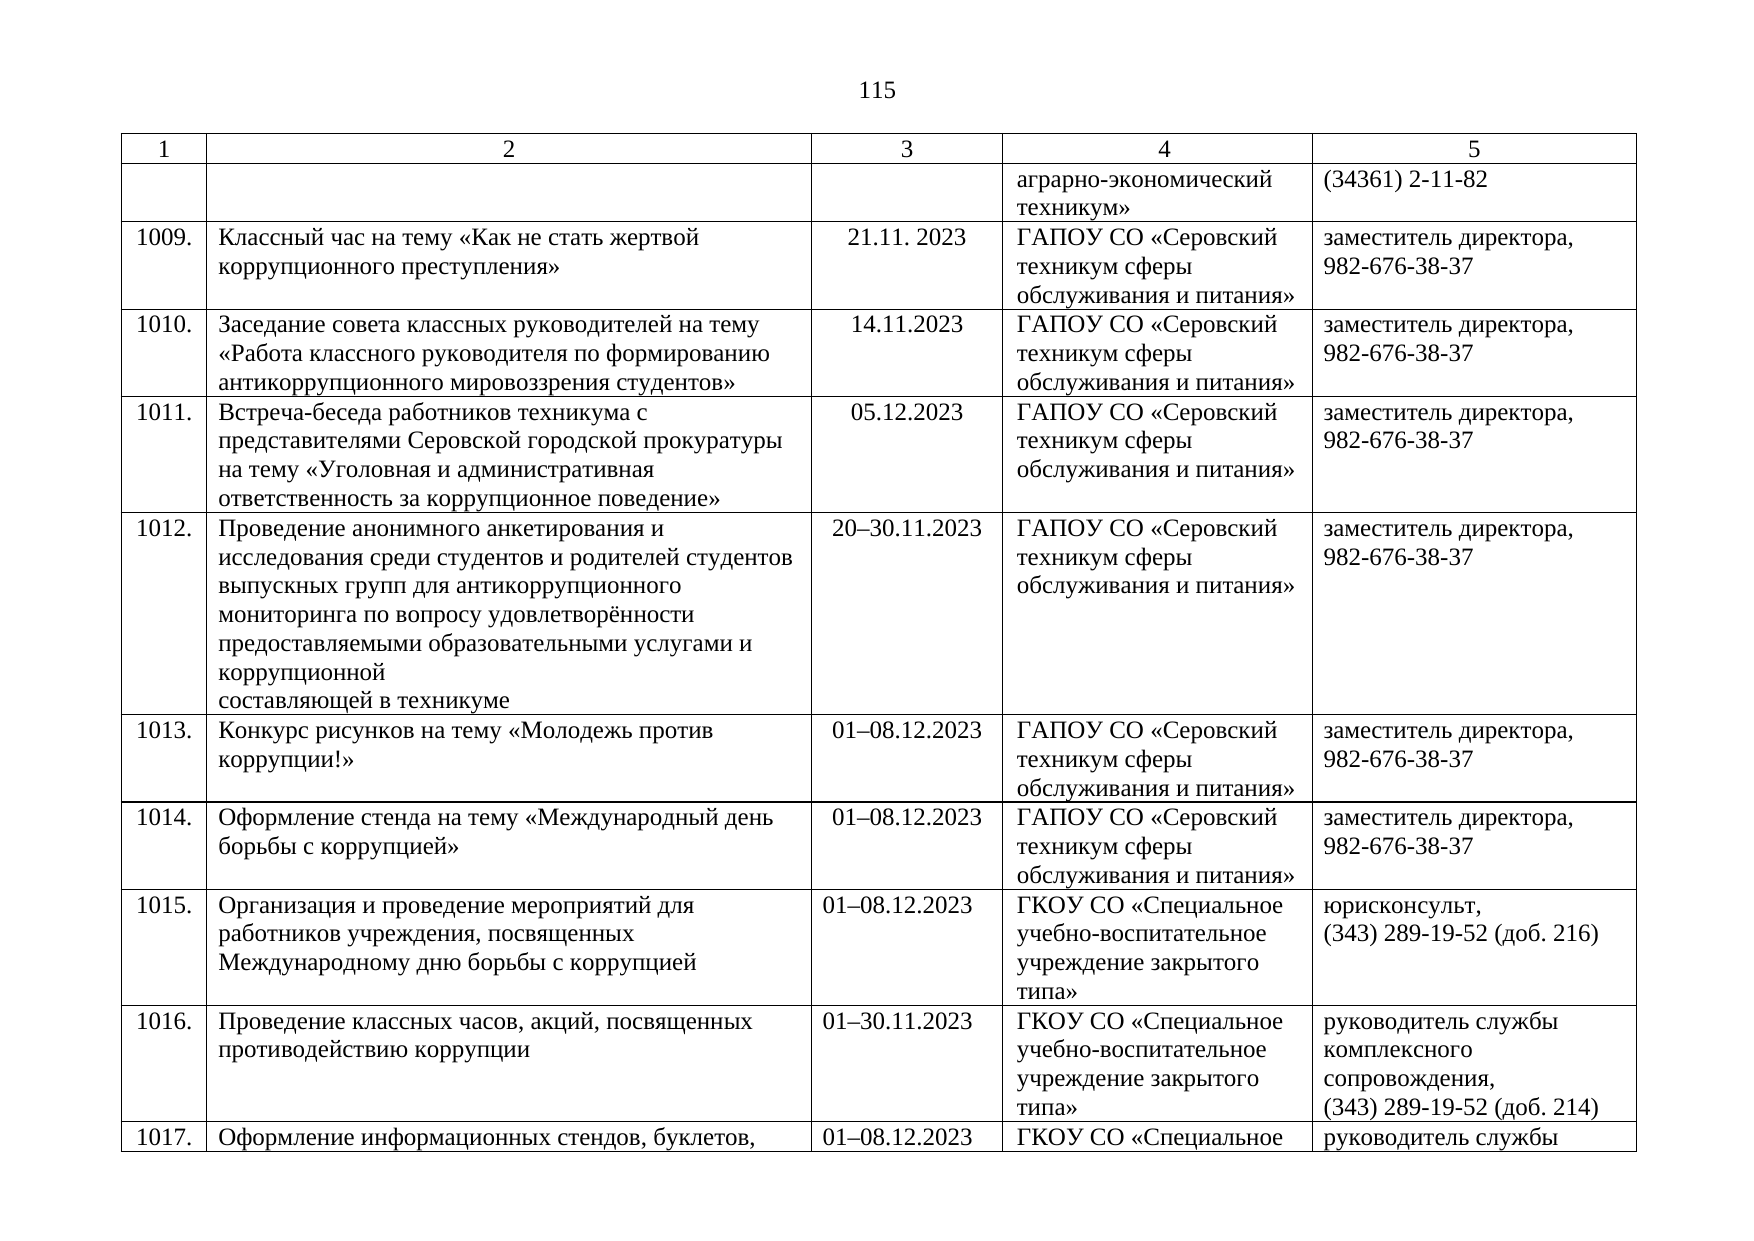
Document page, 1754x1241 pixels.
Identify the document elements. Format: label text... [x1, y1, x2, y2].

table_cell 01–08.12.2023 [812, 715, 1002, 801]
table_cell [117, 714, 121, 801]
table_cell Оформление стенда на тему «Международный день борьбы с коррупцией» [207, 803, 811, 889]
table_header 3 [812, 134, 1002, 163]
table_cell заместитель директора, 982-676-38-37 [1313, 222, 1636, 308]
table_cell юрисконсульт, (343) 289-19-52 (доб. 216) [1313, 890, 1636, 1005]
table_header [117, 133, 121, 163]
table_cell [117, 1005, 121, 1121]
table_cell [122, 397, 206, 512]
table_cell [122, 310, 206, 396]
table_cell Проведение классных часов, акций, посвященных противодействию коррупции [207, 1006, 811, 1121]
table_cell (34361) 2-11-82 [1313, 164, 1636, 221]
table_cell Заседание совета классных руководителей на тему «Работа классного руководителя по формированию антикоррупционного мировоззрения студентов» [207, 310, 811, 396]
table_cell ГКОУ СО «Специальное [1003, 1122, 1312, 1151]
table_cell ГАПОУ СО «Серовский техникум сферы обслуживания и питания» [1003, 715, 1312, 801]
table_cell [117, 309, 121, 396]
table_header 4 [1003, 134, 1312, 163]
table_cell ГАПОУ СО «Серовский техникум сферы обслуживания и питания» [1003, 397, 1312, 512]
table_cell [117, 396, 121, 512]
table_cell 21.11. 2023 [812, 222, 1002, 308]
table_cell [122, 890, 206, 1005]
table_cell заместитель директора, 982-676-38-37 [1313, 310, 1636, 396]
table_cell 05.12.2023 [812, 397, 1002, 512]
table_cell [122, 222, 206, 308]
table_cell [812, 164, 1002, 221]
table_cell Встреча-беседа работников техникума с представителями Серовской городской прокуратуры на тему «Уголовная и административная ответственность за коррупционное поведение» [207, 397, 811, 512]
table_cell 01–08.12.2023 [812, 890, 1002, 1005]
table_cell ГКОУ СО «Специальное учебно-воспитательное учреждение закрытого типа» [1003, 1006, 1312, 1121]
table_cell [122, 715, 206, 801]
table_cell заместитель директора, 982-676-38-37 [1313, 715, 1636, 801]
table_cell [117, 163, 121, 221]
table_cell ГАПОУ СО «Серовский техникум сферы обслуживания и питания» [1003, 513, 1312, 714]
table_cell 01–08.12.2023 [812, 1122, 1002, 1151]
table_cell заместитель директора, 982-676-38-37 [1313, 513, 1636, 714]
table_cell ГАПОУ СО «Серовский техникум сферы обслуживания и питания» [1003, 803, 1312, 889]
table_cell Проведение анонимного анкетирования и исследования среди студентов и родителей студентов выпускных групп для антикоррупционного мониторинга по вопросу удовлетворённости предоставляемыми образовательными услугами и коррупционной составляющей в техникуме [207, 513, 811, 714]
table_cell заместитель директора, 982-676-38-37 [1313, 397, 1636, 512]
table_cell 01–30.11.2023 [812, 1006, 1002, 1121]
table_cell [122, 513, 206, 714]
table_cell [117, 512, 121, 714]
table_cell Конкурс рисунков на тему «Молодежь против коррупции!» [207, 715, 811, 801]
table_cell [117, 221, 121, 308]
table_header 5 [1313, 134, 1636, 163]
table_header 2 [207, 134, 811, 163]
table_cell заместитель директора, 982-676-38-37 [1313, 803, 1636, 889]
table_cell [122, 1006, 206, 1121]
table_cell Организация и проведение мероприятий для работников учреждения, посвященных Международному дню борьбы с коррупцией [207, 890, 811, 1005]
table_cell 20–30.11.2023 [812, 513, 1002, 714]
table_cell Оформление информационных стендов, буклетов, [207, 1122, 811, 1151]
table_cell 14.11.2023 [812, 310, 1002, 396]
table_cell [122, 803, 206, 889]
table_cell руководитель службы [1313, 1122, 1636, 1151]
table_cell [117, 801, 121, 889]
table_cell [117, 889, 121, 1005]
table_cell [207, 164, 811, 221]
table_cell 01–08.12.2023 [812, 803, 1002, 889]
table_cell ГАПОУ СО «Серовский техникум сферы обслуживания и питания» [1003, 222, 1312, 308]
table_cell руководитель службы комплексного сопровождения, (343) 289-19-52 (доб. 214) [1313, 1006, 1636, 1121]
table_cell [122, 1122, 206, 1151]
table_cell [122, 164, 206, 221]
table_cell [117, 1121, 121, 1151]
table_cell аграрно-экономический техникум» [1003, 164, 1312, 221]
table_cell Классный час на тему «Как не стать жертвой коррупционного преступления» [207, 222, 811, 308]
table_cell ГАПОУ СО «Серовский техникум сферы обслуживания и питания» [1003, 310, 1312, 396]
table_cell ГКОУ СО «Специальное учебно-воспитательное учреждение закрытого типа» [1003, 890, 1312, 1005]
table_header 1 [122, 134, 206, 163]
